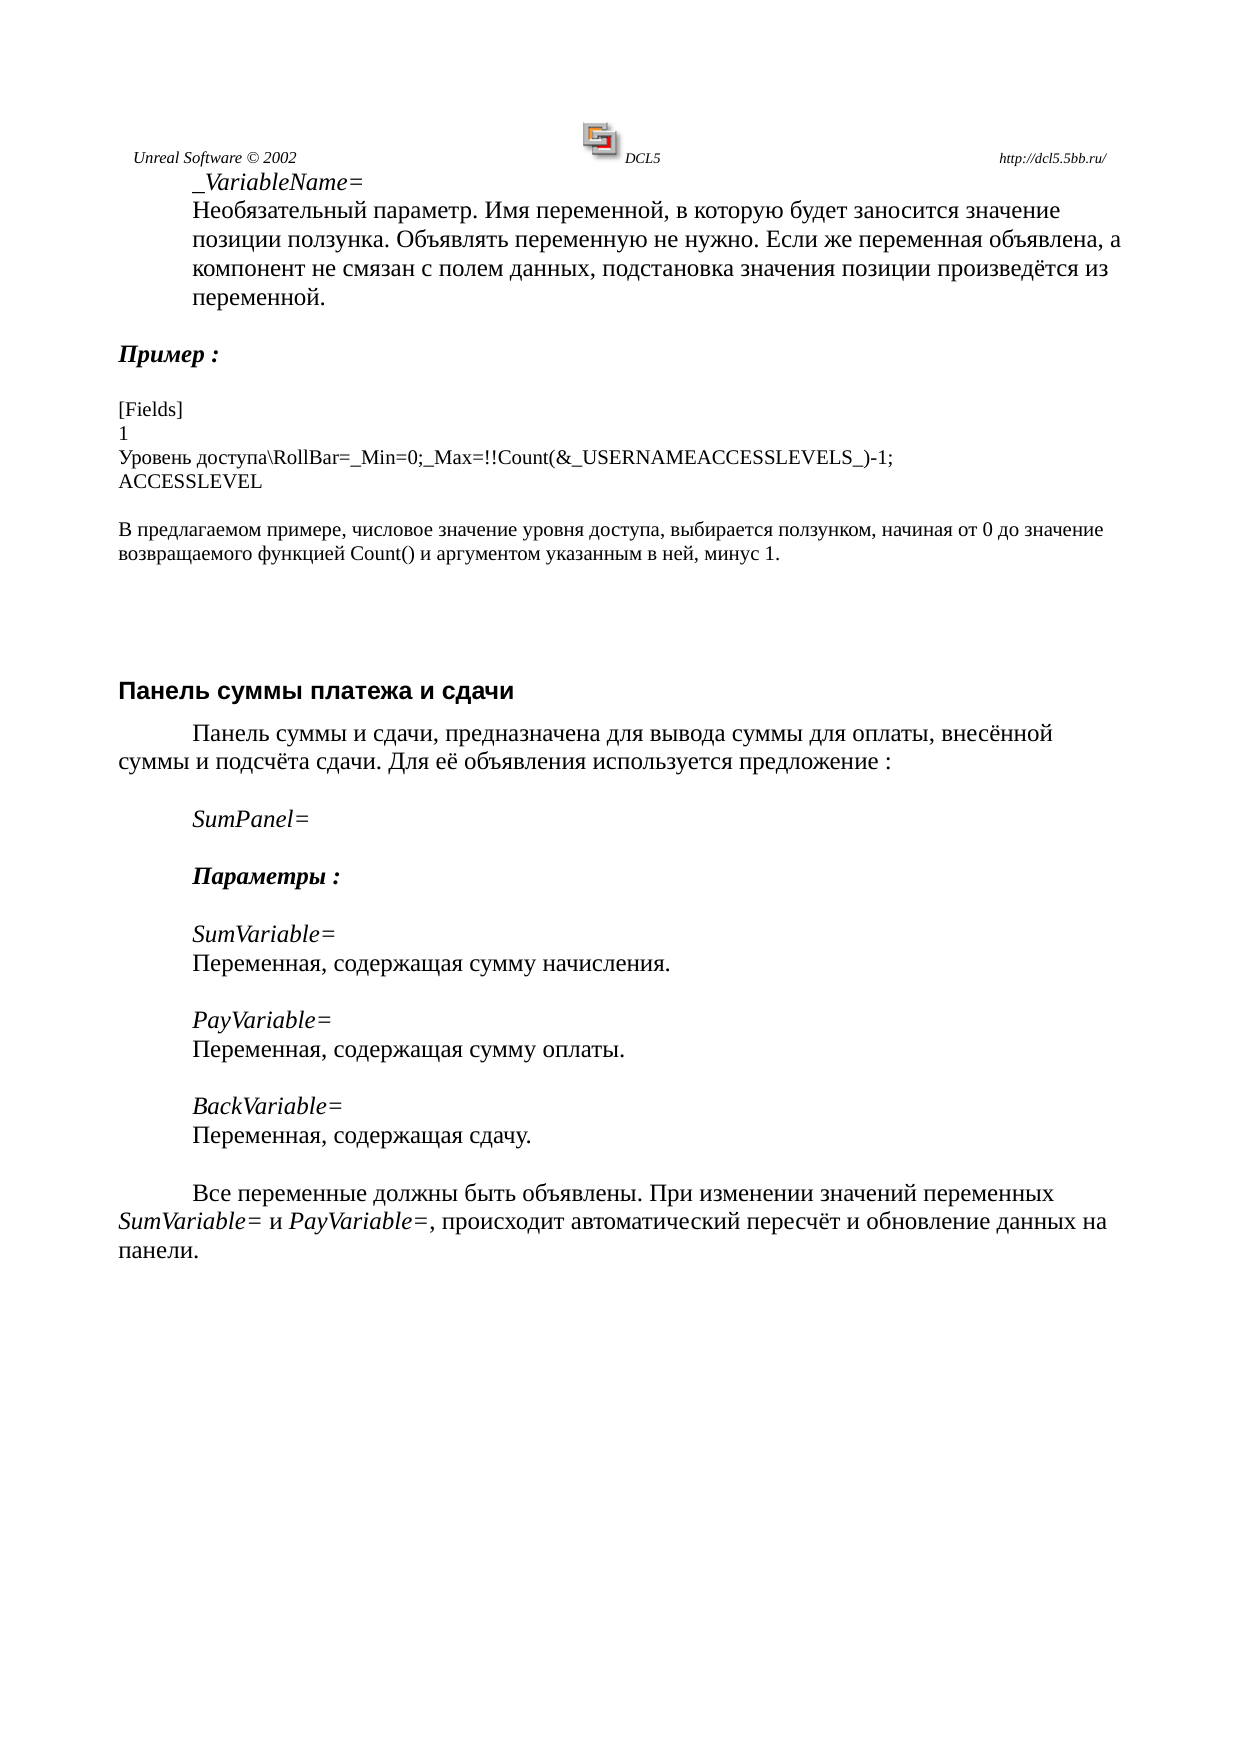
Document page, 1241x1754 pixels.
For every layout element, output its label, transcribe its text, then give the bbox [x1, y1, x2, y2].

subtitle Панель суммы платежа и сдачи [118, 676, 1122, 705]
text Необязательный параметр. Имя переменной, в которую будет заносится значение позиции ползунка. Объявлять переменную не нужно. Если же переменная объявлена, а компонент не смязан с полем данных, подстановка значения позиции произведётся из переменной. [118, 195, 1122, 310]
text SumPanel= [118, 804, 1122, 833]
text Панель суммы и сдачи, предназначена для вывода суммы для оплаты, внесённой суммы и подсчёта сдачи. Для её объявления используется предложение : [118, 718, 1122, 775]
text BackVariable= [118, 1091, 1122, 1120]
text _VariableName= [118, 167, 1122, 195]
text Параметры : [118, 861, 1122, 890]
text PayVariable= [118, 1005, 1122, 1034]
text Уровень доступа\RollBar=_Min=0;_Max=!!Count(&_USERNAMEACCESSLEVELS_)-1; [118, 445, 1122, 469]
text В предлагаемом примере, числовое значение уровня доступа, выбирается ползунком, начиная от 0 до значение возвращаемого функцией Count() и аргументом указанным в ней, минус 1. [118, 517, 1122, 565]
text ACCESSLEVEL [118, 469, 1122, 493]
text Все переменные должны быть объявлены. При изменении значений переменных SumVariable= и PayVariable=, происходит автоматический пересчёт и обновление данных на панели. [118, 1178, 1122, 1264]
text Переменная, содержащая сдачу. [118, 1120, 1122, 1149]
picture [579, 118, 625, 164]
text 1 [118, 421, 1122, 445]
text SumVariable= [118, 919, 1122, 948]
text [Fields] [118, 397, 1122, 421]
text Переменная, содержащая сумму оплаты. [118, 1034, 1122, 1063]
text Переменная, содержащая сумму начисления. [118, 948, 1122, 976]
text Пример : [118, 339, 1122, 368]
